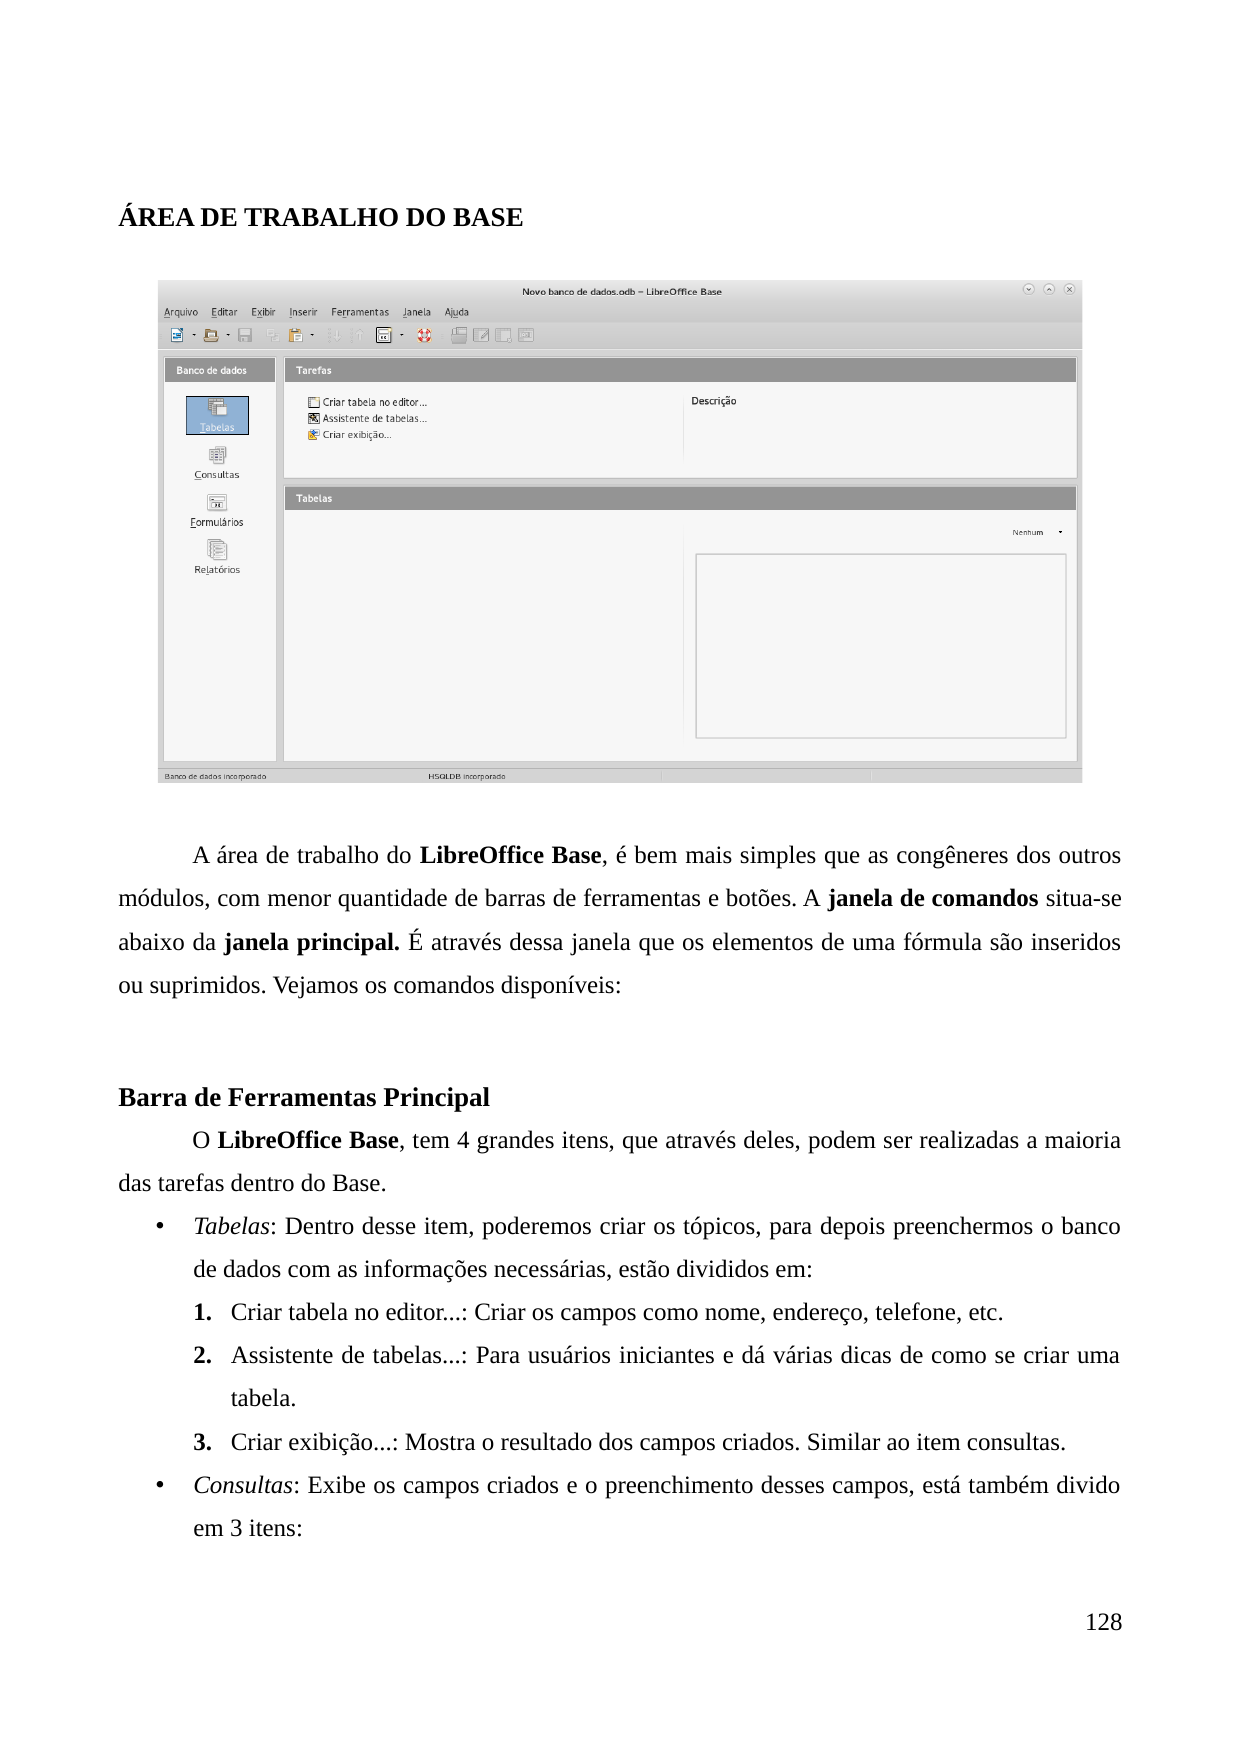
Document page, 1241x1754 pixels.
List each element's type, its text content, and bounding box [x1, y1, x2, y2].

list Tabelas: Dentro desse item, poderemos criar os tópicos, para depois preenchermos o banco de dados com as informações necessárias, estão divididos em: [156, 1211, 1122, 1283]
picture [157, 280, 1083, 783]
list Criar tabela no editor...: Criar os campos como nome, endereço, telefone, etc. [193, 1297, 1122, 1326]
subtitle ÁREA DE TRABALHO DO BASE [118, 201, 1122, 232]
text A área de trabalho do LibreOffice Base, é bem mais simples que as congêneres dos outros módulos, com menor quantidade de barras de ferramentas e botões. A janela de comandos situa-se abaixo da janela principal. É através dessa janela que os elementos de uma fórmula são inseridos ou suprimidos. Vejamos os comandos disponíveis: [118, 840, 1122, 998]
subtitle Barra de Ferramentas Principal [118, 1081, 1122, 1112]
list Consultas: Exibe os campos criados e o preenchimento desses campos, está também divido em 3 itens: [156, 1470, 1122, 1542]
list Criar exibição...: Mostra o resultado dos campos criados. Similar ao item consultas. [193, 1427, 1122, 1455]
text O LibreOffice Base, tem 4 grandes itens, que através deles, podem ser realizadas a maioria das tarefas dentro do Base. [118, 1125, 1122, 1197]
list Assistente de tabelas...: Para usuários iniciantes e dá várias dicas de como se criar uma tabela. [193, 1340, 1122, 1412]
